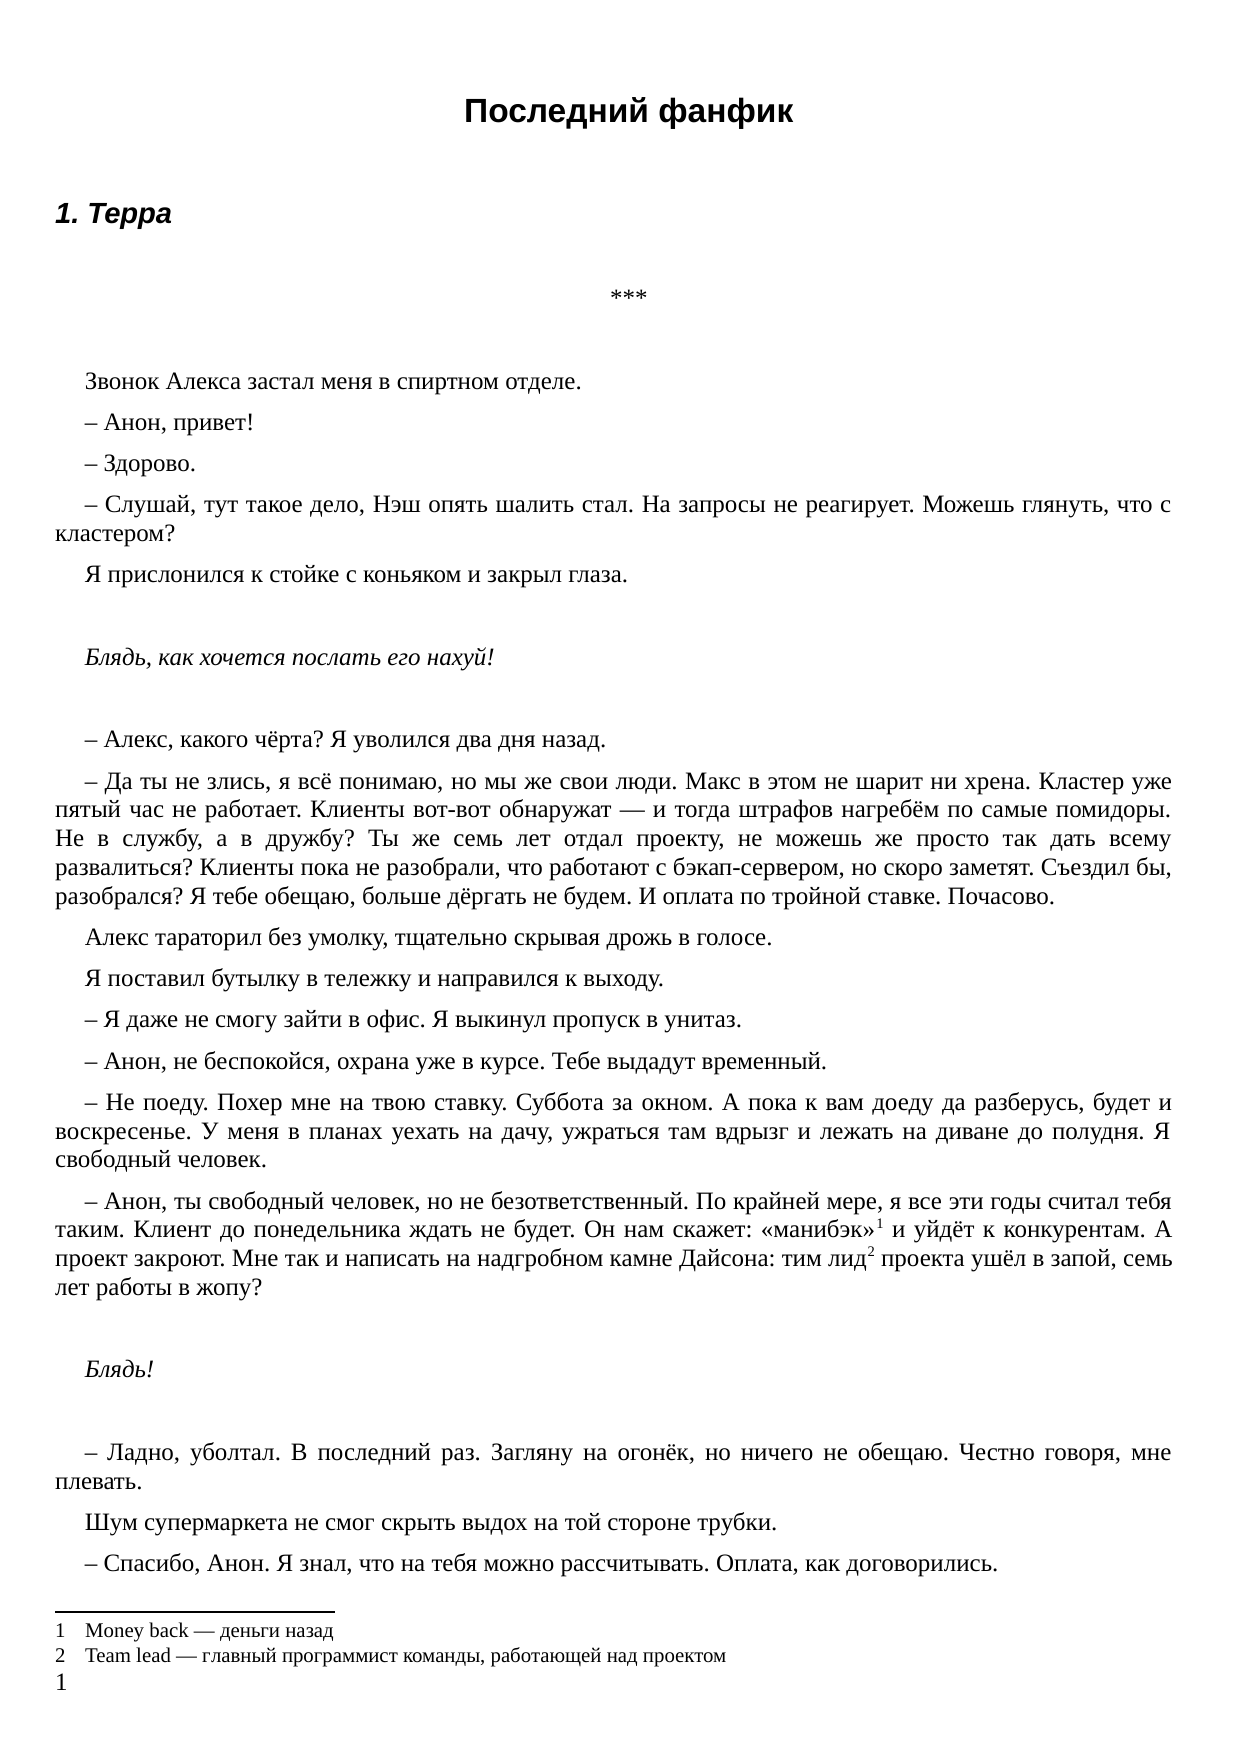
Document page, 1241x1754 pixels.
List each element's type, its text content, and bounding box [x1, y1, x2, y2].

text Блядь! [55, 1354, 1173, 1383]
text Я прислонился к стойке с коньяком и закрыл глаза. [55, 559, 1173, 588]
text – Здорово. [55, 448, 1173, 477]
text *** [55, 283, 1173, 312]
text Я поставил бутылку в тележку и направился к выходу. [55, 963, 1173, 992]
text – Я даже не смогу зайти в офис. Я выкинул пропуск в унитаз. [55, 1004, 1173, 1033]
subtitle 1. Терра [55, 196, 1173, 229]
text – Анон, привет! [55, 407, 1173, 436]
text – Анон, ты свободный человек, но не безответственный. По крайней мере, я все эти годы считал тебя таким. Клиент до понедельника ждать не будет. Он нам скажет: «манибэк» и уйдёт к конкурентам. А проект закроют. Мне так и написать на надгробном камне Дайсона: тим лид проекта ушёл в запой, семь лет работы в жопу? [55, 1186, 1173, 1301]
text – Алекс, какого чёрта? Я уволился два дня назад. [55, 724, 1173, 753]
subtitle Последний фанфик [55, 91, 1173, 130]
text Шум супермаркета не смог скрыть выдох на той стороне трубки. [55, 1507, 1173, 1536]
text – Да ты не злись, я всё понимаю, но мы же свои люди. Макс в этом не шарит ни хрена. Кластер уже пятый час не работает. Клиенты вот-вот обнаружат — и тогда штрафов нагребём по самые помидоры. Не в службу, а в дружбу? Ты же семь лет отдал проекту, не можешь же просто так дать всему развалиться? Клиенты пока не разобрали, что работают с бэкап-сервером, но скоро заметят. Съездил бы, разобрался? Я тебе обещаю, больше дёргать не будем. И оплата по тройной ставке. Почасово. [55, 766, 1173, 909]
text – Ладно, уболтал. В последний раз. Загляну на огонёк, но ничего не обещаю. Честно говоря, мне плевать. [55, 1437, 1173, 1494]
text – Не поеду. Похер мне на твою ставку. Суббота за окном. А пока к вам доеду да разберусь, будет и воскресенье. У меня в планах уехать на дачу, ужраться там вдрызг и лежать на диване до полудня. Я свободный человек. [55, 1087, 1173, 1173]
text – Анон, не беспокойся, охрана уже в курсе. Тебе выдадут временный. [55, 1046, 1173, 1074]
text – Спасибо, Анон. Я знал, что на тебя можно рассчитывать. Оплата, как договорились. [55, 1548, 1173, 1577]
text Money back — деньги назад [55, 1618, 1173, 1642]
text – Слушай, тут такое дело, Нэш опять шалить стал. На запросы не реагирует. Можешь глянуть, что с кластером? [55, 489, 1173, 547]
text Team lead — главный программист команды, работающей над проектом [55, 1642, 1173, 1667]
text Блядь, как хочется послать его нахуй! [55, 642, 1173, 671]
text Алекс тараторил без умолку, тщательно скрывая дрожь в голосе. [55, 922, 1173, 951]
text Звонок Алекса застал меня в спиртном отделе. [55, 366, 1173, 394]
